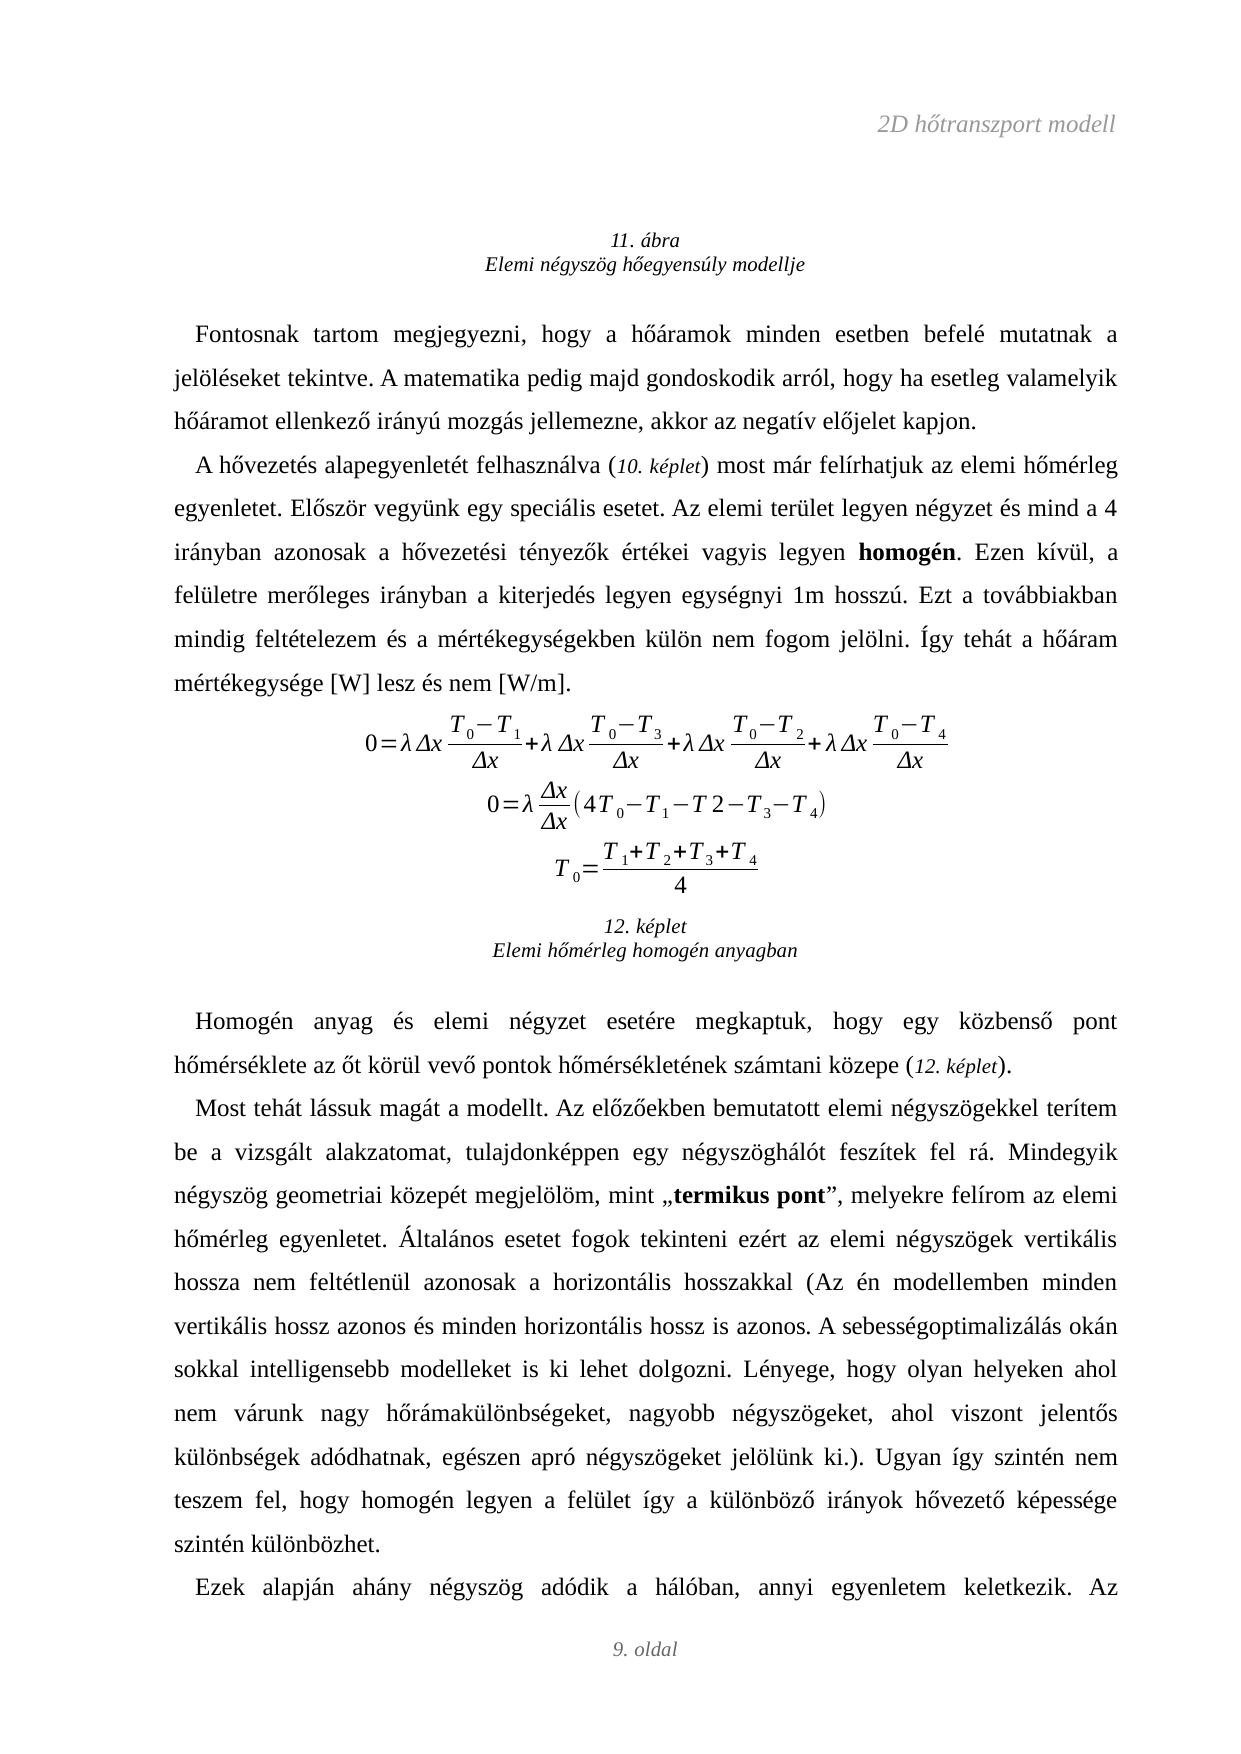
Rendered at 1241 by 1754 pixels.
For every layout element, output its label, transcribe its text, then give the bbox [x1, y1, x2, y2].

text Elemi négyszög hőegyensúly modellje [174, 252, 1118, 276]
text 12. képlet [174, 914, 1118, 938]
text A hővezetés alapegyenletét felhasználva (10. képlet) most már felírhatjuk az elemi hőmérleg egyenletet. Először vegyünk egy speciális esetet. Az elemi terület legyen négyzet és mind a 4 irányban azonosak a hővezetési tényezők értékei vagyis legyen homogén. Ezen kívül, a felületre merőleges irányban a kiterjedés legyen egységnyi 1m hosszú. Ezt a továbbiakban mindig feltételezem és a mértékegységekben külön nem fogom jelölni. Így tehát a hőáram mértékegysége [W] lesz és nem [W/m]. [174, 450, 1118, 697]
text Ezek alapján ahány négyszög adódik a hálóban, annyi egyenletem keletkezik. Az [174, 1572, 1118, 1601]
text 11. ábra [174, 227, 1118, 252]
text Fontosnak tartom megjegyezni, hogy a hőáramok minden esetben befelé mutatnak a jelöléseket tekintve. A matematika pedig majd gondoskodik arról, hogy ha esetleg valamelyik hőáramot ellenkező irányú mozgás jellemezne, akkor az negatív előjelet kapjon. [174, 319, 1118, 435]
text Most tehát lássuk magát a modellt. Az előzőekben bemutatott elemi négyszögekkel terítem be a vizsgált alakzatomat, tulajdonképpen egy négyszöghálót feszítek fel rá. Mindegyik négyszög geometriai közepét megjelölöm, mint „termikus pont”, melyekre felírom az elemi hőmérleg egyenletet. Általános esetet fogok tekinteni ezért az elemi négyszögek vertikális hossza nem feltétlenül azonosak a horizontális hosszakkal (Az én modellemben minden vertikális hossz azonos és minden horizontális hossz is azonos. A sebességoptimalizálás okán sokkal intelligensebb modelleket is ki lehet dolgozni. Lényege, hogy olyan helyeken ahol nem várunk nagy hőrámakülönbségeket, nagyobb négyszögeket, ahol viszont jelentős különbségek adódhatnak, egészen apró négyszögeket jelölünk ki.). Ugyan így szintén nem teszem fel, hogy homogén legyen a felület így a különböző irányok hővezető képessége szintén különbözhet. [174, 1093, 1118, 1557]
text Elemi hőmérleg homogén anyagban [174, 938, 1118, 962]
text Homogén anyag és elemi négyzet esetére megkaptuk, hogy egy közbenső pont hőmérséklete az őt körül vevő pontok hőmérsékletének számtani közepe (12. képlet). [174, 1006, 1118, 1078]
